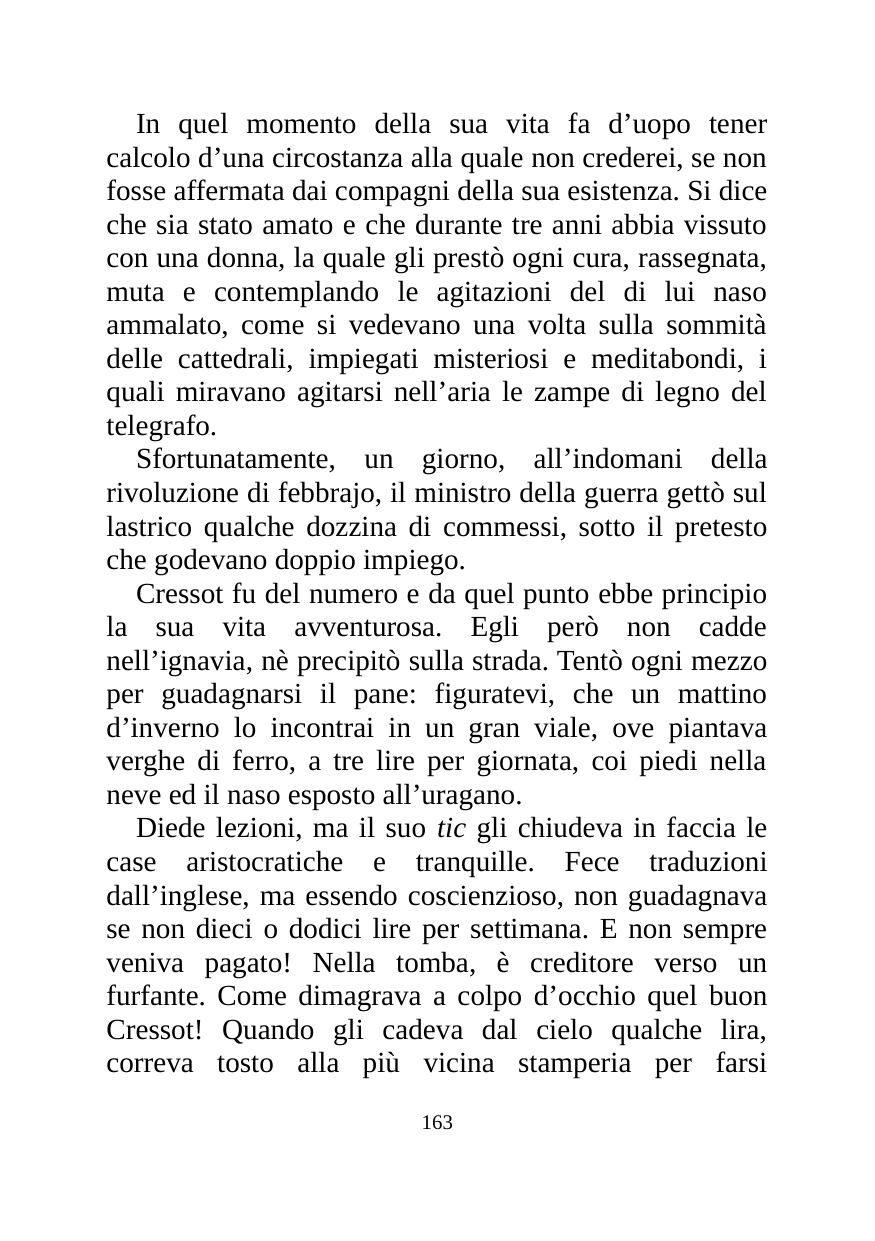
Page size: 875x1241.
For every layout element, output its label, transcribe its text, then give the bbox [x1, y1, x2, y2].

text Diede lezioni, ma il suo tic gli chiudeva in faccia le case aristocratiche e tranquille. Fece traduzioni dall’inglese, ma essendo coscienzioso, non guadagnava se non dieci o dodici lire per settimana. E non sempre veniva pagato! Nella tomba, è creditore verso un furfante. Come dimagrava a colpo d’occhio quel buon Cressot! Quando gli cadeva dal cielo qualche lira, correva tosto alla più vicina stamperia per farsi [106, 811, 768, 1079]
text In quel momento della sua vita fa d’uopo tener calcolo d’una circostanza alla quale non crederei, se non fosse affermata dai compagni della sua esistenza. Si dice che sia stato amato e che durante tre anni abbia vissuto con una donna, la quale gli prestò ogni cura, rassegnata, muta e contemplando le agitazioni del di lui naso ammalato, come si vedevano una volta sulla sommità delle cattedrali, impiegati misteriosi e meditabondi, i quali miravano agitarsi nell’aria le zampe di legno del telegrafo. [106, 106, 768, 442]
text Sfortunatamente, un giorno, all’indomani della rivoluzione di febbrajo, il ministro della guerra gettò sul lastrico qualche dozzina di commessi, sotto il pretesto che godevano doppio impiego. [106, 442, 768, 576]
text Cressot fu del numero e da quel punto ebbe principio la sua vita avventurosa. Egli però non cadde nell’ignavia, nè precipitò sulla strada. Tentò ogni mezzo per guadagnarsi il pane: figuratevi, che un mattino d’inverno lo incontrai in un gran viale, ove piantava verghe di ferro, a tre lire per giornata, coi piedi nella neve ed il naso esposto all’uragano. [106, 576, 768, 811]
